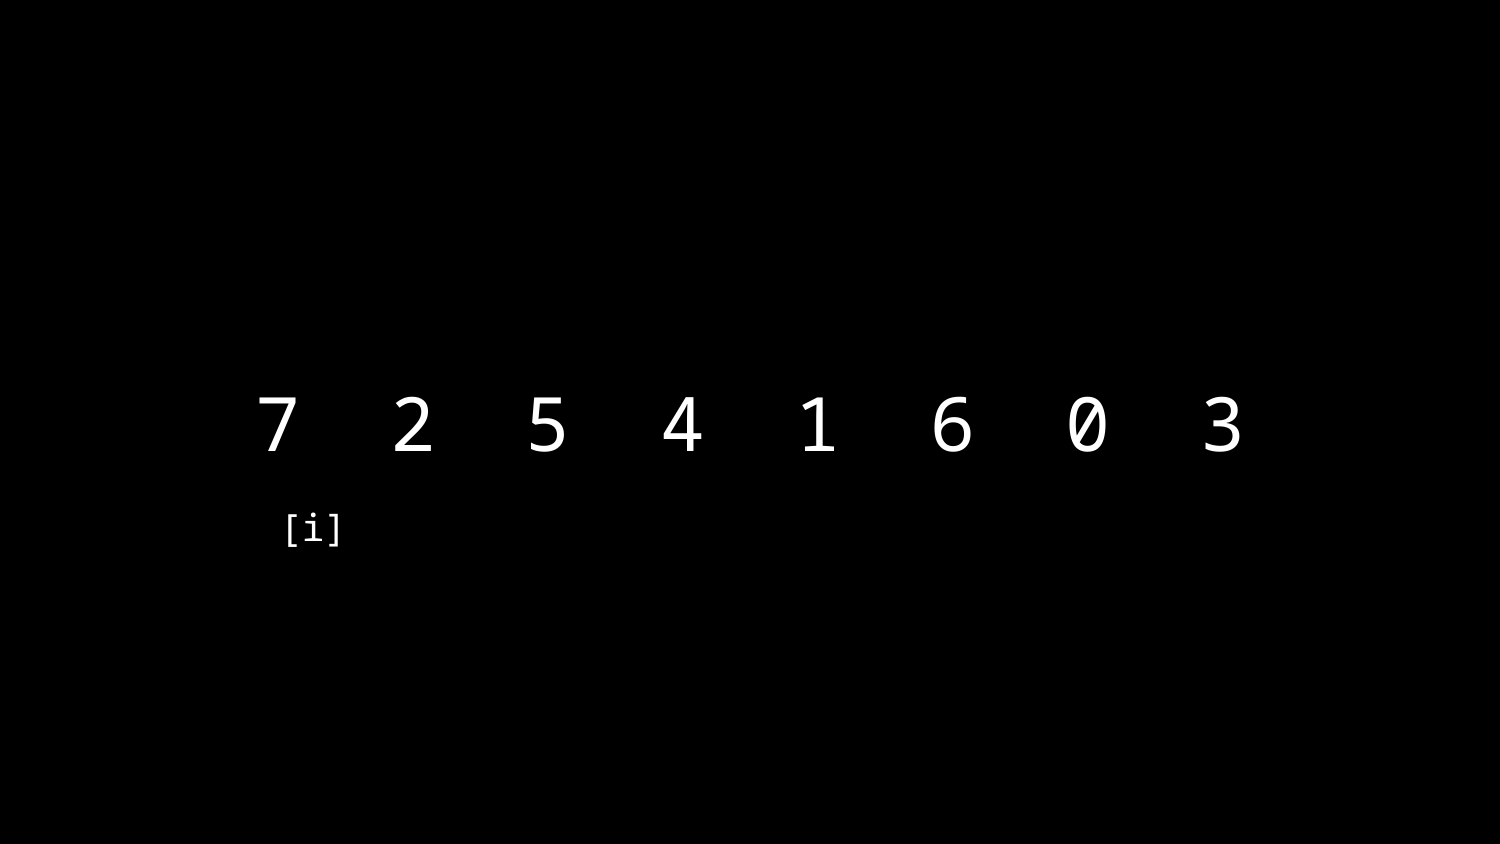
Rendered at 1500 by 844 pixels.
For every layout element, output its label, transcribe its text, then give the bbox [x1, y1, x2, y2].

text_box [i] [255, 488, 371, 582]
title 7 2 5 4 1 6 0 3 [51, 352, 1449, 491]
